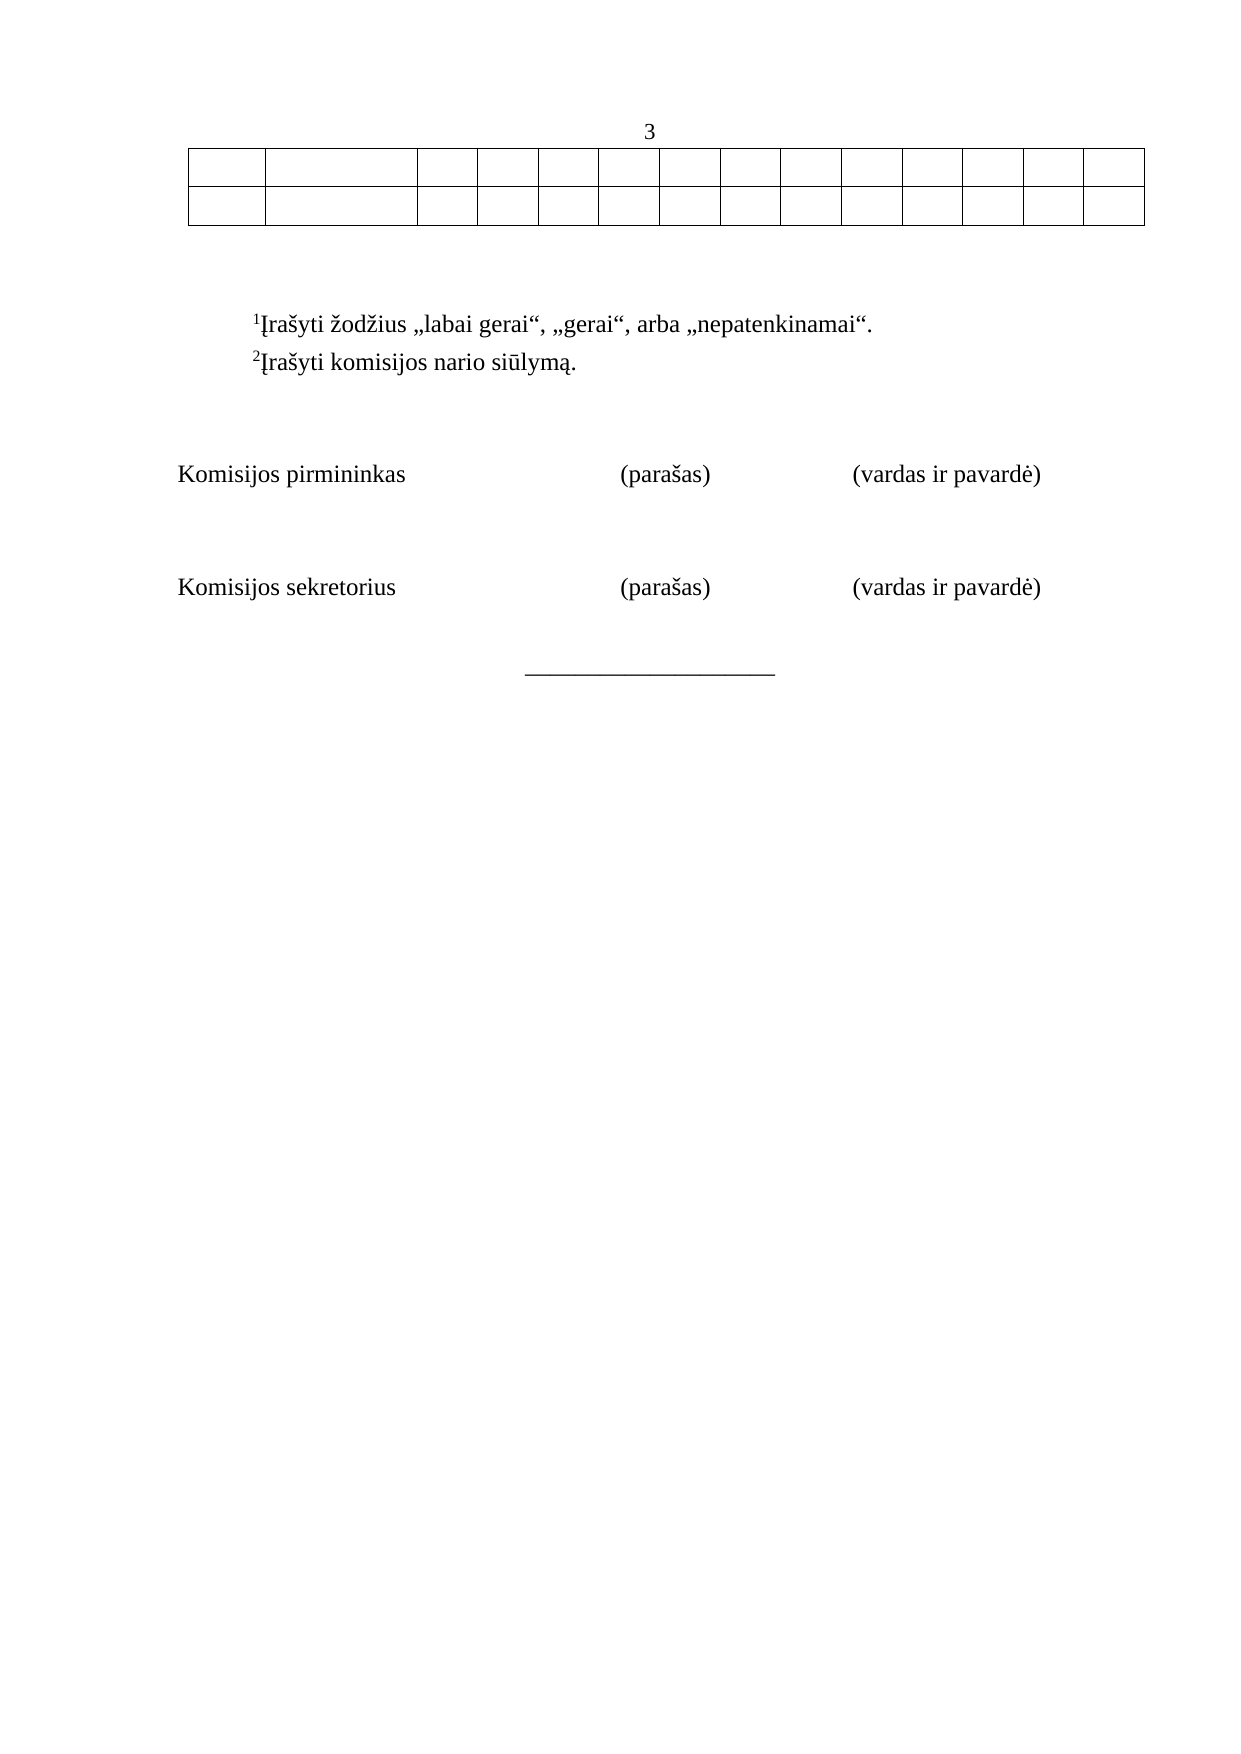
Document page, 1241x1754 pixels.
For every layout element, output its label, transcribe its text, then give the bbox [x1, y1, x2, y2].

table_cell [660, 149, 720, 186]
table_cell [842, 149, 902, 186]
table_cell [1024, 149, 1083, 186]
table_cell [781, 187, 841, 225]
table_cell [963, 187, 1023, 225]
table_cell [418, 187, 477, 225]
table_cell [963, 149, 1023, 186]
table_cell [903, 149, 962, 186]
table_cell [842, 187, 902, 225]
table_cell [266, 187, 417, 225]
table_cell [189, 187, 265, 225]
table_cell [1084, 187, 1144, 225]
table_cell [599, 149, 659, 186]
text –––––––––––––––––––– [177, 658, 1122, 687]
table_cell [189, 149, 265, 186]
table_cell [478, 149, 538, 186]
table_cell [721, 149, 780, 186]
table_cell [478, 187, 538, 225]
table_cell [266, 149, 417, 186]
table_cell [418, 149, 477, 186]
table_cell [599, 187, 659, 225]
table_cell [539, 149, 598, 186]
table_cell [781, 149, 841, 186]
table_cell [1084, 149, 1144, 186]
table_cell [660, 187, 720, 225]
table_cell [1024, 187, 1083, 225]
text 1Įrašyti žodžius „labai gerai“, „gerai“, arba „nepatenkinamai“. [177, 301, 1122, 338]
text Komisijos sekretorius (parašas) (vardas ir pavardė) [177, 563, 1122, 601]
table_cell [721, 187, 780, 225]
text Komisijos pirmininkas (parašas) (vardas ir pavardė) [177, 451, 1122, 488]
table_cell [539, 187, 598, 225]
table_cell [903, 187, 962, 225]
text 2Įrašyti komisijos nario siūlymą. [177, 338, 1122, 376]
